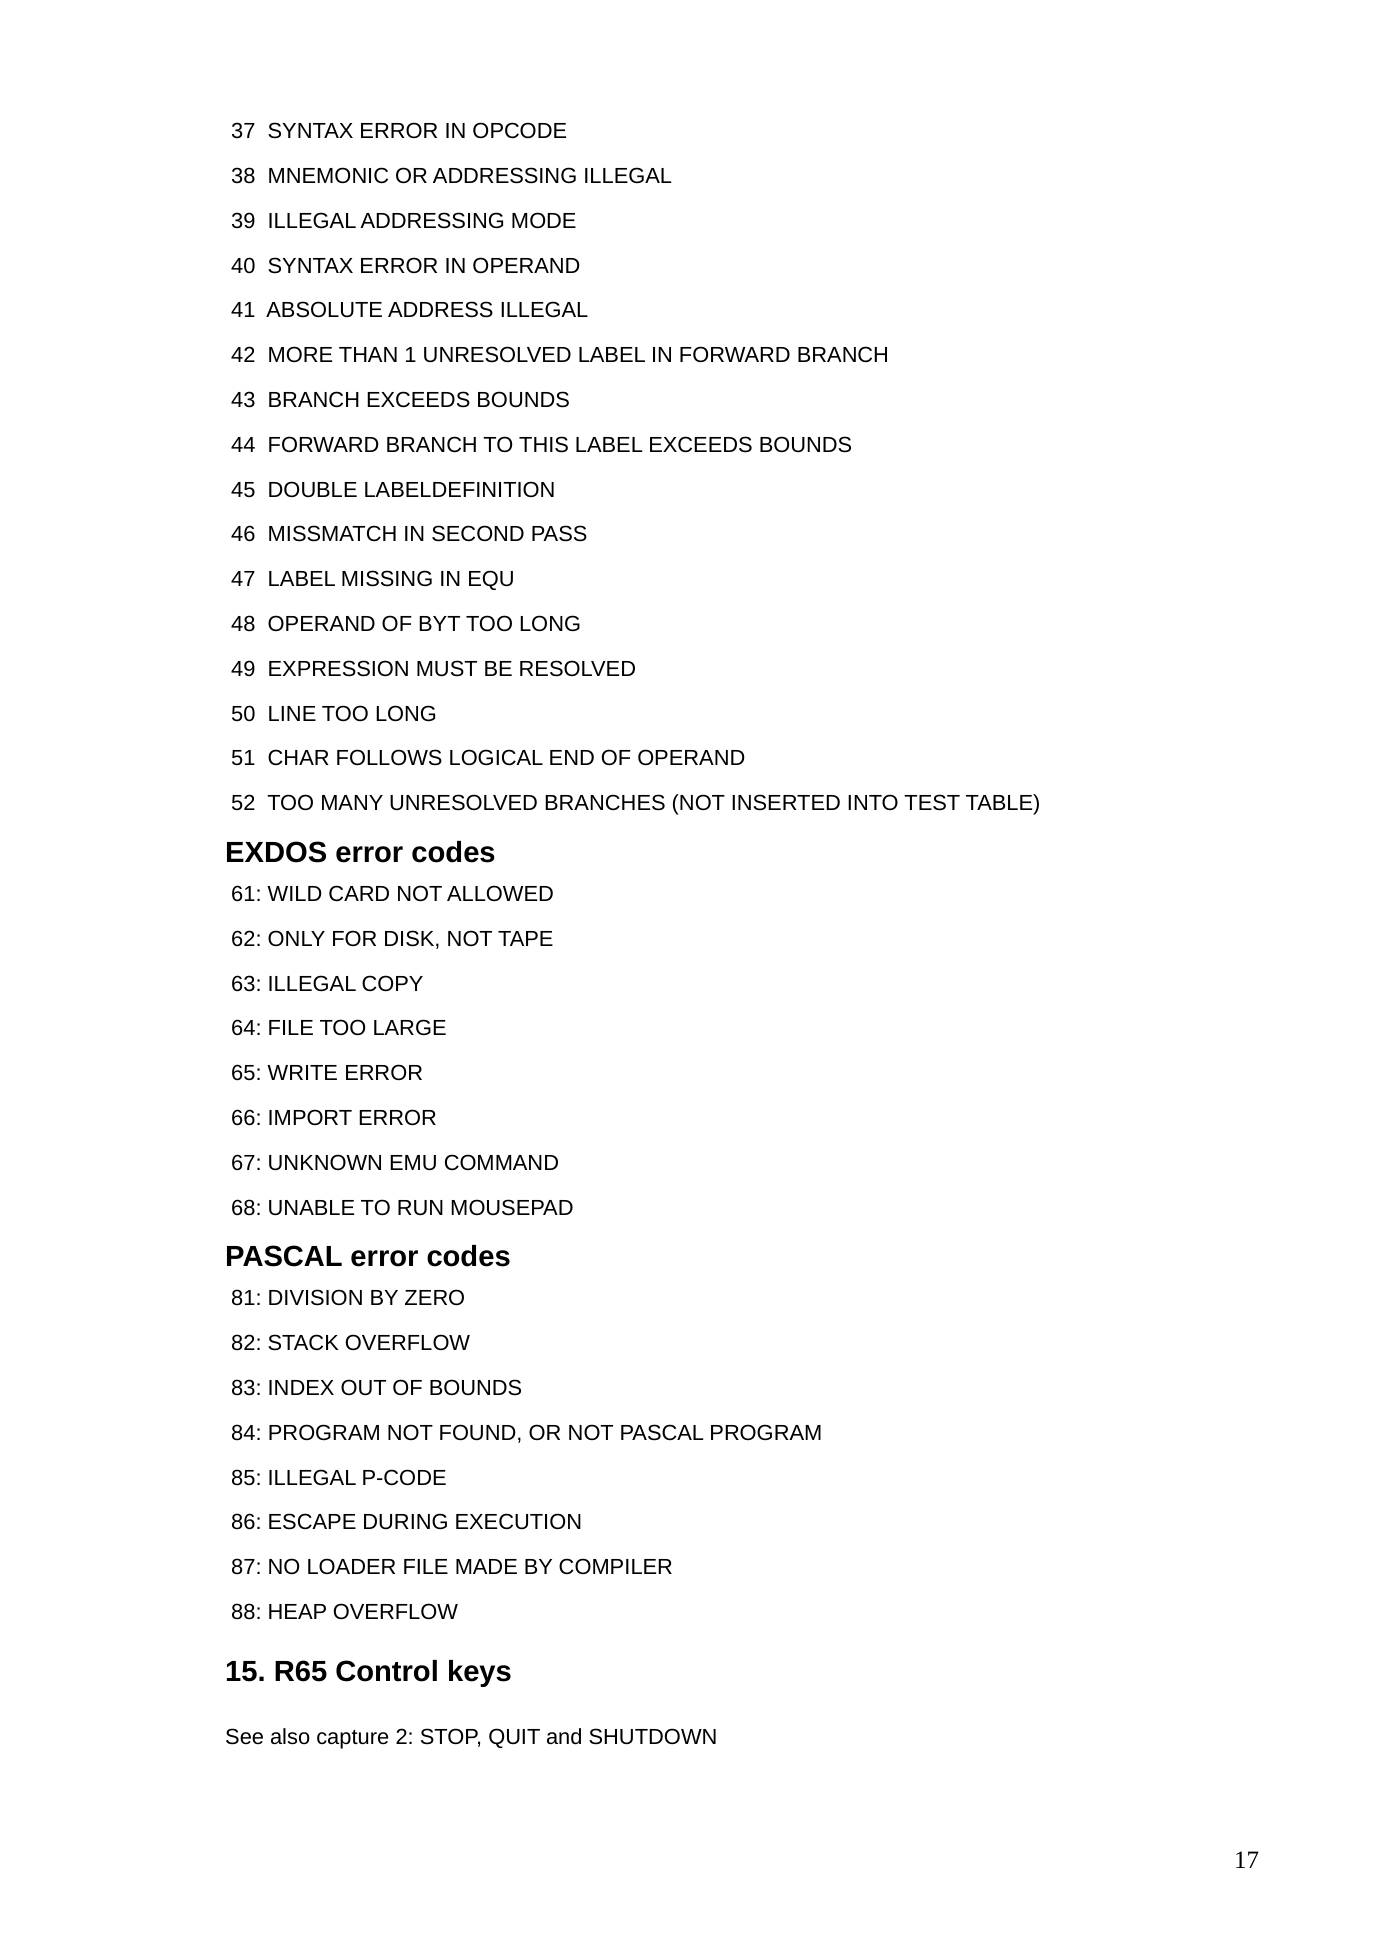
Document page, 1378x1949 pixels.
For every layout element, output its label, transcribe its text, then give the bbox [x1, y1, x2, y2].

text 43 BRANCH EXCEEDS BOUNDS [225, 387, 1259, 412]
text 37 SYNTAX ERROR IN OPCODE [225, 118, 1259, 143]
text 63: ILLEGAL COPY [225, 970, 1259, 996]
text 44 FORWARD BRANCH TO THIS LABEL EXCEEDS BOUNDS [225, 432, 1259, 457]
text 82: STACK OVERFLOW [225, 1330, 1259, 1355]
text 83: INDEX OUT OF BOUNDS [225, 1375, 1259, 1400]
subtitle EXDOS error codes [225, 835, 1259, 868]
text 86: ESCAPE DURING EXECUTION [225, 1509, 1259, 1534]
text 47 LABEL MISSING IN EQU [225, 566, 1259, 591]
text 39 ILLEGAL ADDRESSING MODE [225, 208, 1259, 233]
text 51 CHAR FOLLOWS LOGICAL END OF OPERAND [225, 745, 1259, 770]
text 88: HEAP OVERFLOW [225, 1599, 1259, 1624]
text 84: PROGRAM NOT FOUND, OR NOT PASCAL PROGRAM [225, 1419, 1259, 1445]
text 52 TOO MANY UNRESOLVED BRANCHES (NOT INSERTED INTO TEST TABLE) [225, 790, 1259, 815]
subtitle PASCAL error codes [225, 1239, 1259, 1273]
text 40 SYNTAX ERROR IN OPERAND [225, 252, 1259, 278]
text 41 ABSOLUTE ADDRESS ILLEGAL [225, 297, 1259, 322]
text 64: FILE TOO LARGE [225, 1015, 1259, 1040]
text 42 MORE THAN 1 UNRESOLVED LABEL IN FORWARD BRANCH [225, 342, 1259, 367]
text 81: DIVISION BY ZERO [225, 1285, 1259, 1310]
text 61: WILD CARD NOT ALLOWED [225, 881, 1259, 906]
text 68: UNABLE TO RUN MOUSEPAD [225, 1194, 1259, 1219]
text 67: UNKNOWN EMU COMMAND [225, 1149, 1259, 1175]
text 50 LINE TOO LONG [225, 700, 1259, 726]
text 62: ONLY FOR DISK, NOT TAPE [225, 926, 1259, 951]
text 49 EXPRESSION MUST BE RESOLVED [225, 656, 1259, 681]
text 38 MNEMONIC OR ADDRESSING ILLEGAL [225, 163, 1259, 188]
text 65: WRITE ERROR [225, 1060, 1259, 1085]
text 85: ILLEGAL P-CODE [225, 1464, 1259, 1489]
text 46 MISSMATCH IN SECOND PASS [225, 521, 1259, 546]
text 66: IMPORT ERROR [225, 1105, 1259, 1130]
text 48 OPERAND OF BYT TOO LONG [225, 611, 1259, 636]
text 87: NO LOADER FILE MADE BY COMPILER [225, 1554, 1259, 1579]
text See also capture 2: STOP, QUIT and SHUTDOWN [225, 1724, 1259, 1749]
text 45 DOUBLE LABELDEFINITION [225, 476, 1259, 502]
subtitle 15. R65 Control keys [225, 1654, 1259, 1687]
